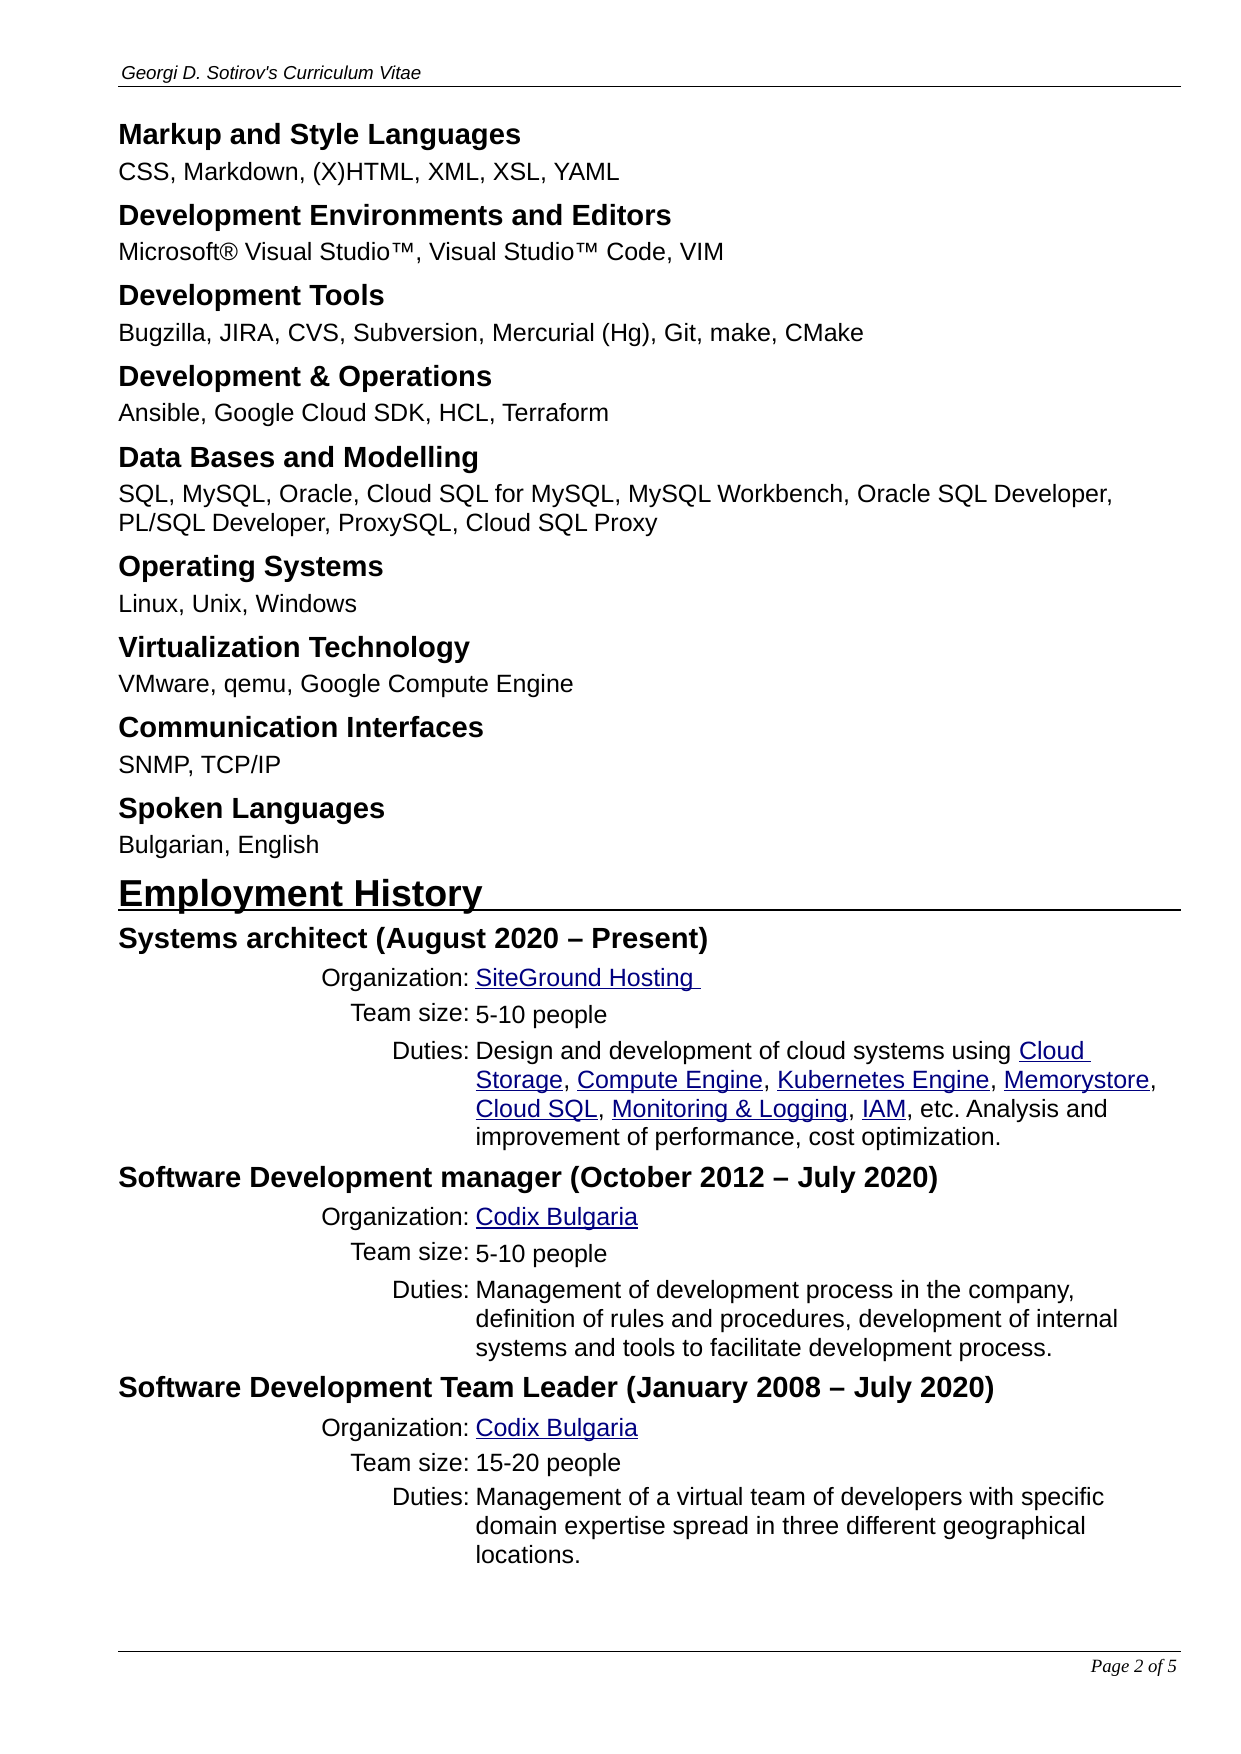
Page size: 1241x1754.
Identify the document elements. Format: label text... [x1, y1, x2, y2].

subtitle Software Development Team Leader (January 2008 – July 2020) [118, 1371, 1181, 1404]
table_cell Team size: [118, 1445, 472, 1479]
table_header Codix Bulgaria [473, 1200, 1182, 1234]
subtitle Operating Systems [118, 549, 1181, 583]
subtitle [118, 911, 1181, 915]
subtitle Data Bases and Modelling [118, 439, 1181, 473]
subtitle Systems architect (August 2020 – Present) [118, 921, 1181, 954]
table_cell Design and development of cloud systems using Cloud Storage, Compute Engine, Kubernetes Engine, Memorystore, Cloud SQL, Monitoring & Logging, IAM, etc. Analysis and improvement of performance, cost optimization. [473, 1033, 1182, 1154]
table_cell Duties: [118, 1033, 472, 1154]
table_cell Management of a virtual team of developers with specific domain expertise spread in three different geographical locations. [473, 1479, 1182, 1571]
text Bugzilla, JIRA, CVS, Subversion, Mercurial (Hg), Git, make, CMake [118, 318, 1181, 346]
table_header Codix Bulgaria [473, 1410, 1182, 1444]
subtitle Markup and Style Languages [118, 117, 1181, 151]
subtitle Development Tools [118, 278, 1181, 312]
text Linux, Unix, Windows [118, 588, 1181, 617]
text Ansible, Google Cloud SDK, HCL, Terraform [118, 398, 1181, 427]
text VMware, qemu, Google Compute Engine [118, 669, 1181, 698]
table_header SiteGround Hosting [473, 960, 1182, 995]
table_header Organization: [118, 960, 472, 995]
subtitle Virtualization Technology [118, 630, 1181, 663]
text SQL, MySQL, Oracle, Cloud SQL for MySQL, MySQL Workbench, Oracle SQL Developer, PL/SQL Developer, ProxySQL, Cloud SQL Proxy [118, 479, 1181, 537]
subtitle Communication Interfaces [118, 710, 1181, 744]
subtitle Employment History [118, 872, 1181, 909]
table_cell Duties: [118, 1479, 472, 1571]
table_cell 5-10 people [473, 1234, 1182, 1272]
text SNMP, TCP/IP [118, 750, 1181, 779]
text CSS, Markdown, (X)HTML, XML, XSL, YAML [118, 156, 1181, 185]
table_header Organization: [118, 1200, 472, 1234]
table_header Organization: [118, 1410, 472, 1444]
subtitle Development Environments and Editors [118, 198, 1181, 231]
subtitle Spoken Languages [118, 791, 1181, 824]
subtitle Development & Operations [118, 359, 1181, 392]
text Microsoft® Visual Studio™, Visual Studio™ Code, VIM [118, 237, 1181, 266]
table_cell 5-10 people [473, 995, 1182, 1033]
table_cell 15-20 people [473, 1445, 1182, 1479]
table_cell Team size: [118, 1234, 472, 1272]
text Bulgarian, English [118, 831, 1181, 859]
table_cell Management of development process in the company, definition of rules and procedures, development of internal systems and tools to facilitate development process. [473, 1273, 1182, 1364]
table_cell Team size: [118, 995, 472, 1033]
table_cell Duties: [118, 1273, 472, 1364]
subtitle Software Development manager (October 2012 – July 2020) [118, 1160, 1181, 1193]
